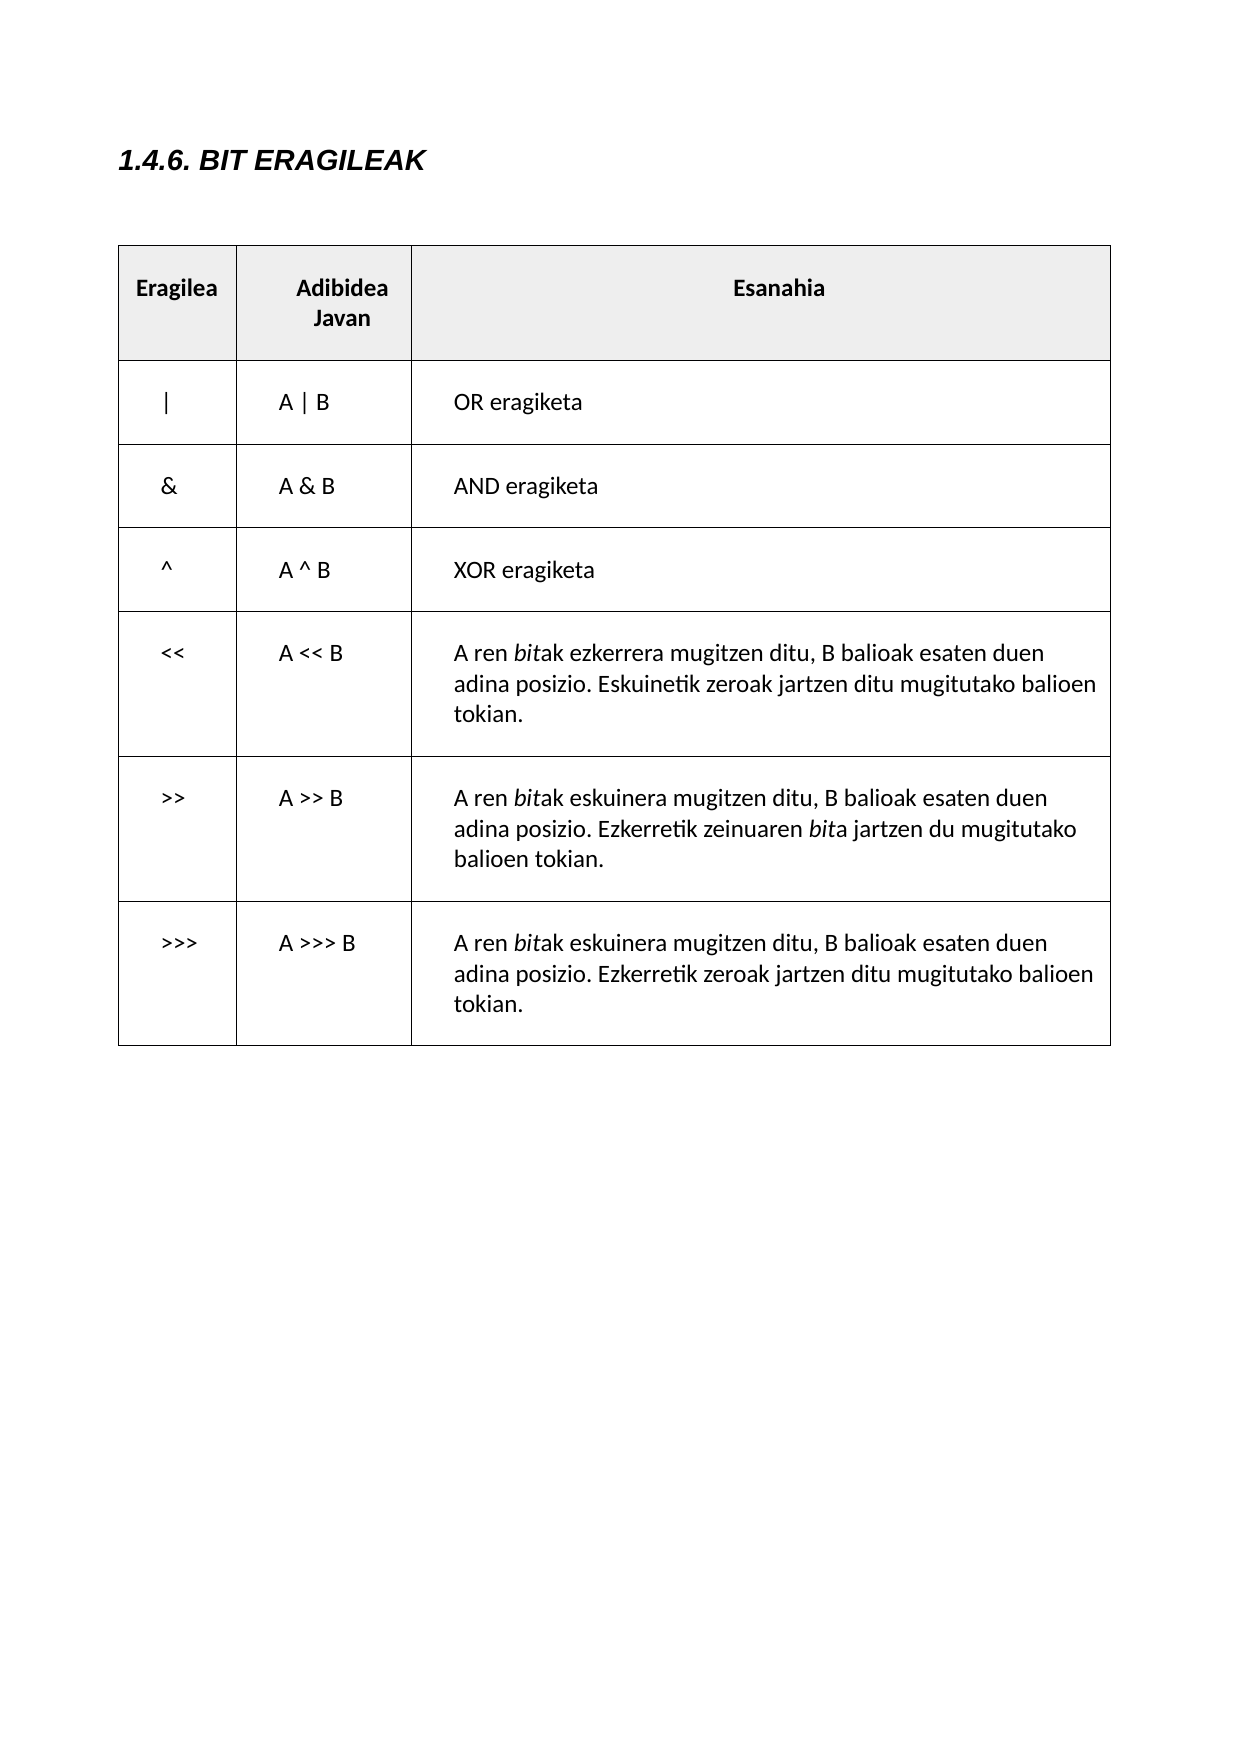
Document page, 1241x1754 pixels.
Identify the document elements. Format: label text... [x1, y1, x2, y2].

table_cell A ^ B [237, 528, 411, 611]
table_cell A << B [237, 612, 411, 756]
subtitle 1.4.6. BIT ERAGILEAK [118, 143, 1122, 177]
table_cell OR eragiketa [412, 361, 1110, 443]
table_cell AND eragiketa [412, 445, 1110, 527]
table_cell XOR eragiketa [412, 528, 1110, 611]
table_cell << [119, 612, 236, 756]
table_cell | [119, 361, 236, 443]
table_cell ^ [119, 528, 236, 611]
table_header Eragilea [119, 246, 236, 360]
table_cell >> [119, 757, 236, 901]
table_cell A & B [237, 445, 411, 527]
table_header Esanahia [412, 246, 1110, 360]
table_cell A ren bitak eskuinera mugitzen ditu, B balioak esaten duen adina posizio. Ezkerretik zeinuaren bita jartzen du mugitutako balioen tokian. [412, 757, 1110, 901]
table_cell A | B [237, 361, 411, 443]
table_cell A ren bitak ezkerrera mugitzen ditu, B balioak esaten duen adina posizio. Eskuinetik zeroak jartzen ditu mugitutako balioen tokian. [412, 612, 1110, 756]
table_cell & [119, 445, 236, 527]
table_cell A >>> B [237, 902, 411, 1045]
table_header Adibidea Javan [237, 246, 411, 360]
table_cell >>> [119, 902, 236, 1045]
table_cell A ren bitak eskuinera mugitzen ditu, B balioak esaten duen adina posizio. Ezkerretik zeroak jartzen ditu mugitutako balioen tokian. [412, 902, 1110, 1045]
table_cell A >> B [237, 757, 411, 901]
